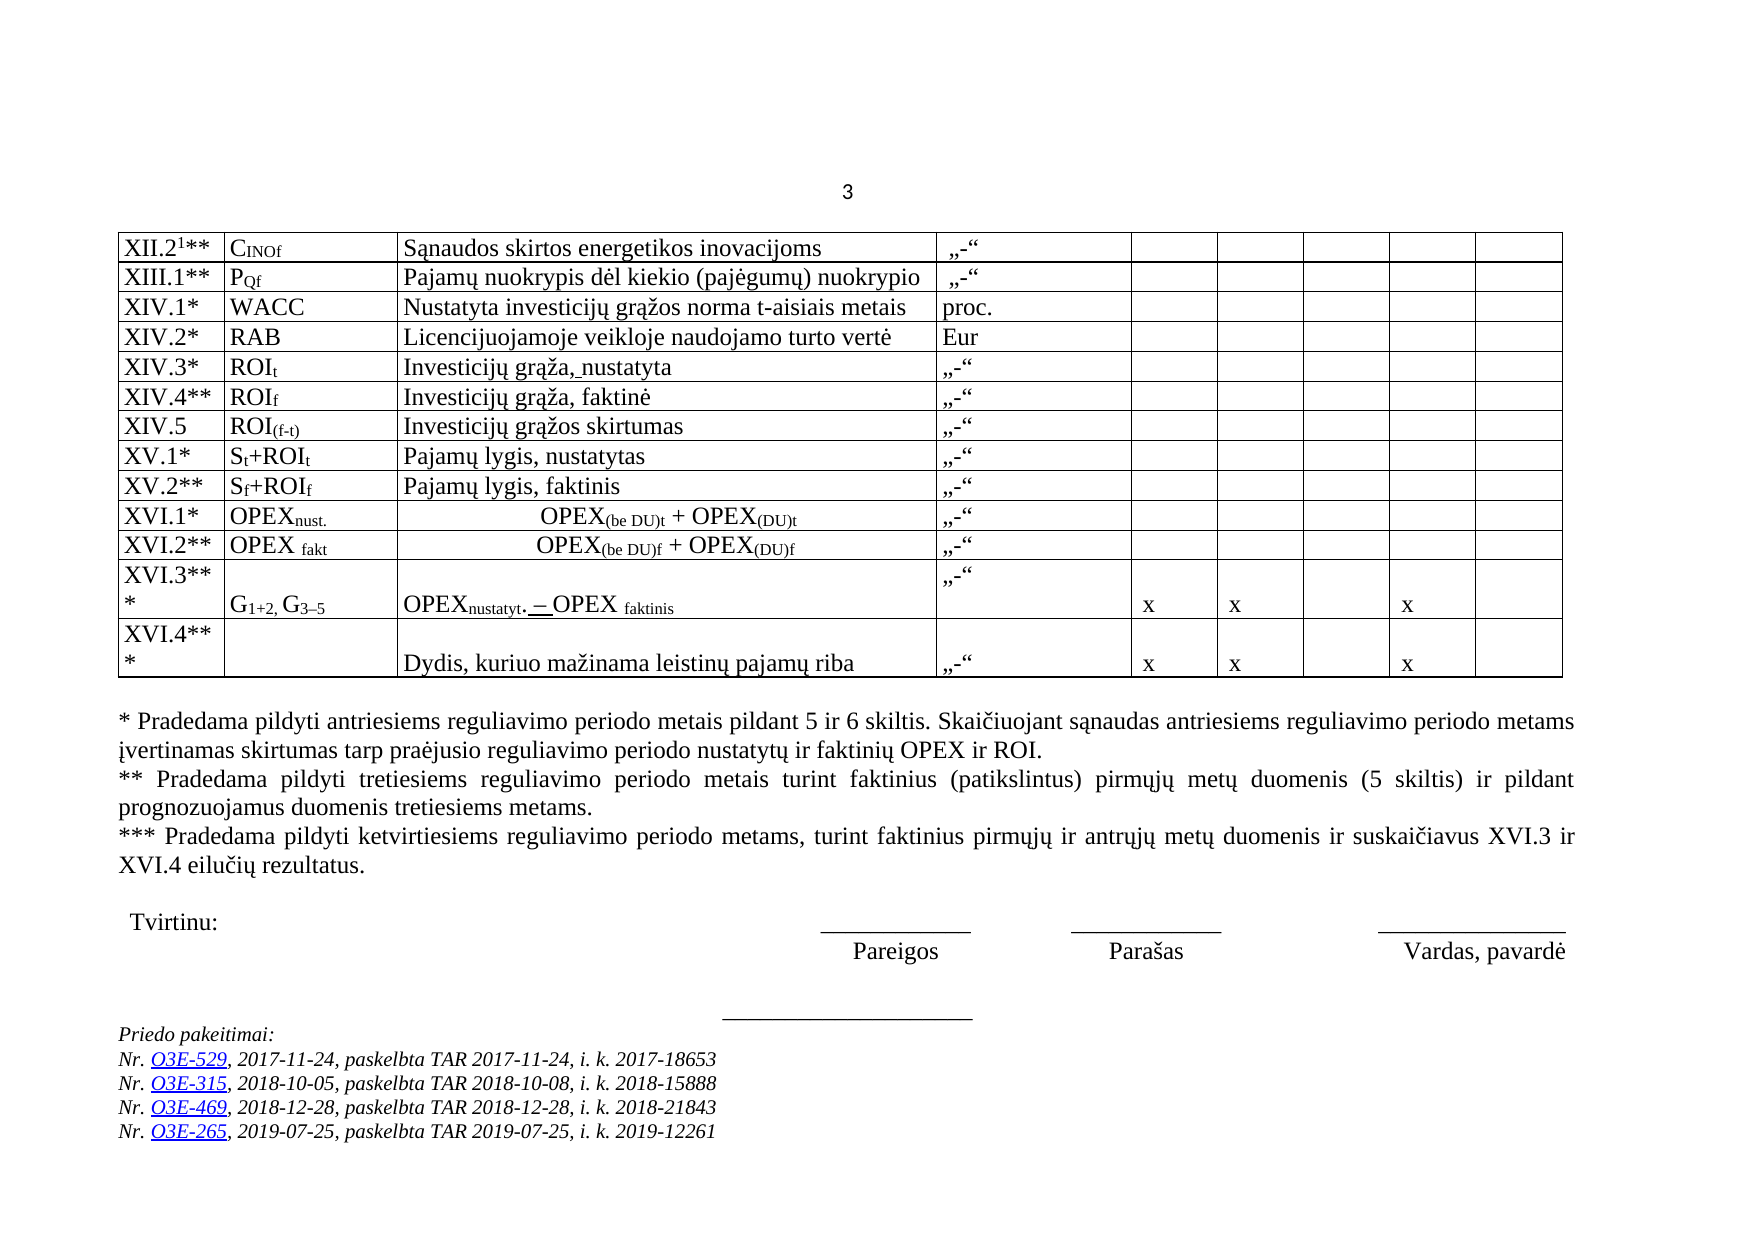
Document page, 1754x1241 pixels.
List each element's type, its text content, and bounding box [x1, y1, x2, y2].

table_cell [1390, 471, 1475, 500]
table_cell St+ROIt [225, 441, 397, 470]
table_cell [1132, 322, 1217, 351]
table_cell [1390, 263, 1475, 291]
table_cell [1476, 352, 1562, 381]
table_cell [1304, 501, 1389, 529]
table_cell [1132, 382, 1217, 410]
table_cell [1132, 292, 1217, 321]
table_cell ROI(f-t) [225, 411, 397, 440]
table_cell [1390, 382, 1475, 410]
table_cell [1476, 501, 1562, 529]
table_cell [1132, 411, 1217, 440]
table_cell [1476, 471, 1562, 500]
table_cell [1304, 382, 1389, 410]
table_cell [1476, 322, 1562, 351]
table_cell „-“ [937, 441, 1131, 470]
table_cell XV.1* [119, 441, 224, 470]
table_cell [1390, 441, 1475, 470]
table_cell XIV.4** [119, 382, 224, 410]
table_cell x [1132, 619, 1217, 676]
table_cell [1304, 560, 1389, 618]
table_cell XVI.4*** [119, 619, 224, 676]
text ____________________ [118, 994, 1577, 1022]
table_header Tvirtinu: [118, 908, 280, 965]
table_cell XVI.2** [119, 531, 224, 559]
table_cell XIV.2* [119, 322, 224, 351]
text *** Pradedama pildyti ketvirtiesiems reguliavimo periodo metams, turint faktinius pirmųjų ir antrųjų metų duomenis ir suskaičiavus XVI.3 ir XVI.4 eilučių rezultatus. [118, 821, 1577, 879]
text Nr. O3E-315, 2018-10-05, paskelbta TAR 2018-10-08, i. k. 2018-15888 [118, 1071, 1577, 1094]
table_cell [1390, 233, 1475, 261]
table_cell [1218, 233, 1303, 261]
text ** Pradedama pildyti tretiesiems reguliavimo periodo metais turint faktinius (patikslintus) pirmųjų metų duomenis (5 skiltis) ir pildant prognozuojamus duomenis tretiesiems metams. [118, 764, 1577, 821]
table_cell Licencijuojamoje veikloje naudojamo turto vertė [398, 322, 936, 351]
table_cell [1390, 531, 1475, 559]
table_cell [1476, 531, 1562, 559]
table_cell [1218, 471, 1303, 500]
table_cell „-“ [937, 501, 1131, 529]
table_cell Sąnaudos skirtos energetikos inovacijoms [398, 233, 936, 261]
table_cell [1390, 352, 1475, 381]
table_cell OPEXnustatyt. – OPEX faktinis [398, 560, 936, 618]
table_cell [1390, 292, 1475, 321]
table_cell [1218, 501, 1303, 529]
table_header ____________ Pareigos [770, 908, 1021, 965]
table_cell XV.2** [119, 471, 224, 500]
table_cell [1218, 411, 1303, 440]
table_cell [1132, 501, 1217, 529]
table_cell [1218, 322, 1303, 351]
table_cell [1218, 531, 1303, 559]
text Priedo pakeitimai: [118, 1022, 1577, 1046]
text Nr. O3E-529, 2017-11-24, paskelbta TAR 2017-11-24, i. k. 2017-18653 [118, 1046, 1577, 1071]
table_cell [1476, 292, 1562, 321]
table_cell „-“ [937, 411, 1131, 440]
table_cell [1218, 441, 1303, 470]
table_cell [1390, 411, 1475, 440]
table_cell [1476, 411, 1562, 440]
table_cell ROIt [225, 352, 397, 381]
table_cell Investicijų grąža, nustatyta [398, 352, 936, 381]
table_cell OPEXnust. [225, 501, 397, 529]
table_header [280, 908, 525, 965]
table_cell x [1218, 619, 1303, 676]
table_cell „-“ [937, 382, 1131, 410]
text * Pradedama pildyti antriesiems reguliavimo periodo metais pildant 5 ir 6 skiltis. Skaičiuojant sąnaudas antriesiems reguliavimo periodo metams įvertinamas skirtumas tarp praėjusio reguliavimo periodo nustatytų ir faktinių OPEX ir ROI. [118, 706, 1577, 764]
table_cell OPEX(be DU)t + OPEX(DU)t [398, 501, 936, 529]
table_cell [1390, 501, 1475, 529]
table_cell [1476, 263, 1562, 291]
table_cell XIV.5 [119, 411, 224, 440]
table_cell [1132, 352, 1217, 381]
table_cell Nustatyta investicijų grąžos norma t-aisiais metais [398, 292, 936, 321]
table_cell [1132, 441, 1217, 470]
table_cell [225, 619, 397, 676]
table_cell Investicijų grąža, faktinė [398, 382, 936, 410]
table_cell XVI.1* [119, 501, 224, 529]
table_cell PQf [225, 263, 397, 291]
table_cell [1218, 292, 1303, 321]
table_cell [1304, 322, 1389, 351]
table_cell x [1390, 619, 1475, 676]
table_cell [1132, 233, 1217, 261]
table_header _______________ Vardas, pavardė [1272, 908, 1577, 965]
table_cell OPEX fakt [225, 531, 397, 559]
table_cell „-“ [937, 471, 1131, 500]
table_cell proc. [937, 292, 1131, 321]
table_cell ROIf [225, 382, 397, 410]
table_cell [1304, 233, 1389, 261]
table_cell [1304, 292, 1389, 321]
table_cell [1476, 441, 1562, 470]
table_cell [1304, 619, 1389, 676]
table_cell Pajamų nuokrypis dėl kiekio (pajėgumų) nuokrypio [398, 263, 936, 291]
table_cell x [1390, 560, 1475, 618]
table_cell „-“ [937, 619, 1131, 676]
table_cell [1304, 441, 1389, 470]
table_cell [1476, 619, 1562, 676]
table_cell Pajamų lygis, nustatytas [398, 441, 936, 470]
table_cell XIV.1* [119, 292, 224, 321]
table_cell „-“ [937, 233, 1131, 261]
table_cell [1390, 322, 1475, 351]
table_cell x [1132, 560, 1217, 618]
table_cell [1132, 471, 1217, 500]
table_cell G1+2, G3–5 [225, 560, 397, 618]
table_header [525, 908, 770, 965]
text Nr. O3E-469, 2018-12-28, paskelbta TAR 2018-12-28, i. k. 2018-21843 [118, 1094, 1577, 1119]
table_cell WACC [225, 292, 397, 321]
table_cell CINOf [225, 233, 397, 261]
table_cell [1304, 471, 1389, 500]
table_cell RAB [225, 322, 397, 351]
table_cell Sf+ROIf [225, 471, 397, 500]
text Nr. O3E-265, 2019-07-25, paskelbta TAR 2019-07-25, i. k. 2019-12261 [118, 1119, 1577, 1143]
table_cell [1476, 233, 1562, 261]
table_cell [1304, 531, 1389, 559]
table_cell Pajamų lygis, faktinis [398, 471, 936, 500]
table_cell [1304, 352, 1389, 381]
table_cell [1304, 263, 1389, 291]
table_cell Investicijų grąžos skirtumas [398, 411, 936, 440]
table_cell XII.21** [119, 233, 224, 261]
table_cell [1304, 411, 1389, 440]
table_cell XVI.3*** [119, 560, 224, 618]
table_cell [1476, 382, 1562, 410]
table_cell [1476, 560, 1562, 618]
table_cell „-“ [937, 352, 1131, 381]
table_cell Eur [937, 322, 1131, 351]
table_cell [1218, 382, 1303, 410]
table_cell XIII.1** [119, 263, 224, 291]
table_cell XIV.3* [119, 352, 224, 381]
table_cell [1132, 263, 1217, 291]
table_cell „-“ [937, 531, 1131, 559]
table_cell [1218, 352, 1303, 381]
table_cell „-“ [937, 263, 1131, 291]
table_cell „-“ [937, 560, 1131, 618]
table_cell [1132, 531, 1217, 559]
table_cell Dydis, kuriuo mažinama leistinų pajamų riba [398, 619, 936, 676]
table_cell [1218, 263, 1303, 291]
table_cell x [1218, 560, 1303, 618]
table_cell OPEX(be DU)f + OPEX(DU)f [398, 531, 936, 559]
table_header ____________ Parašas [1021, 908, 1272, 965]
